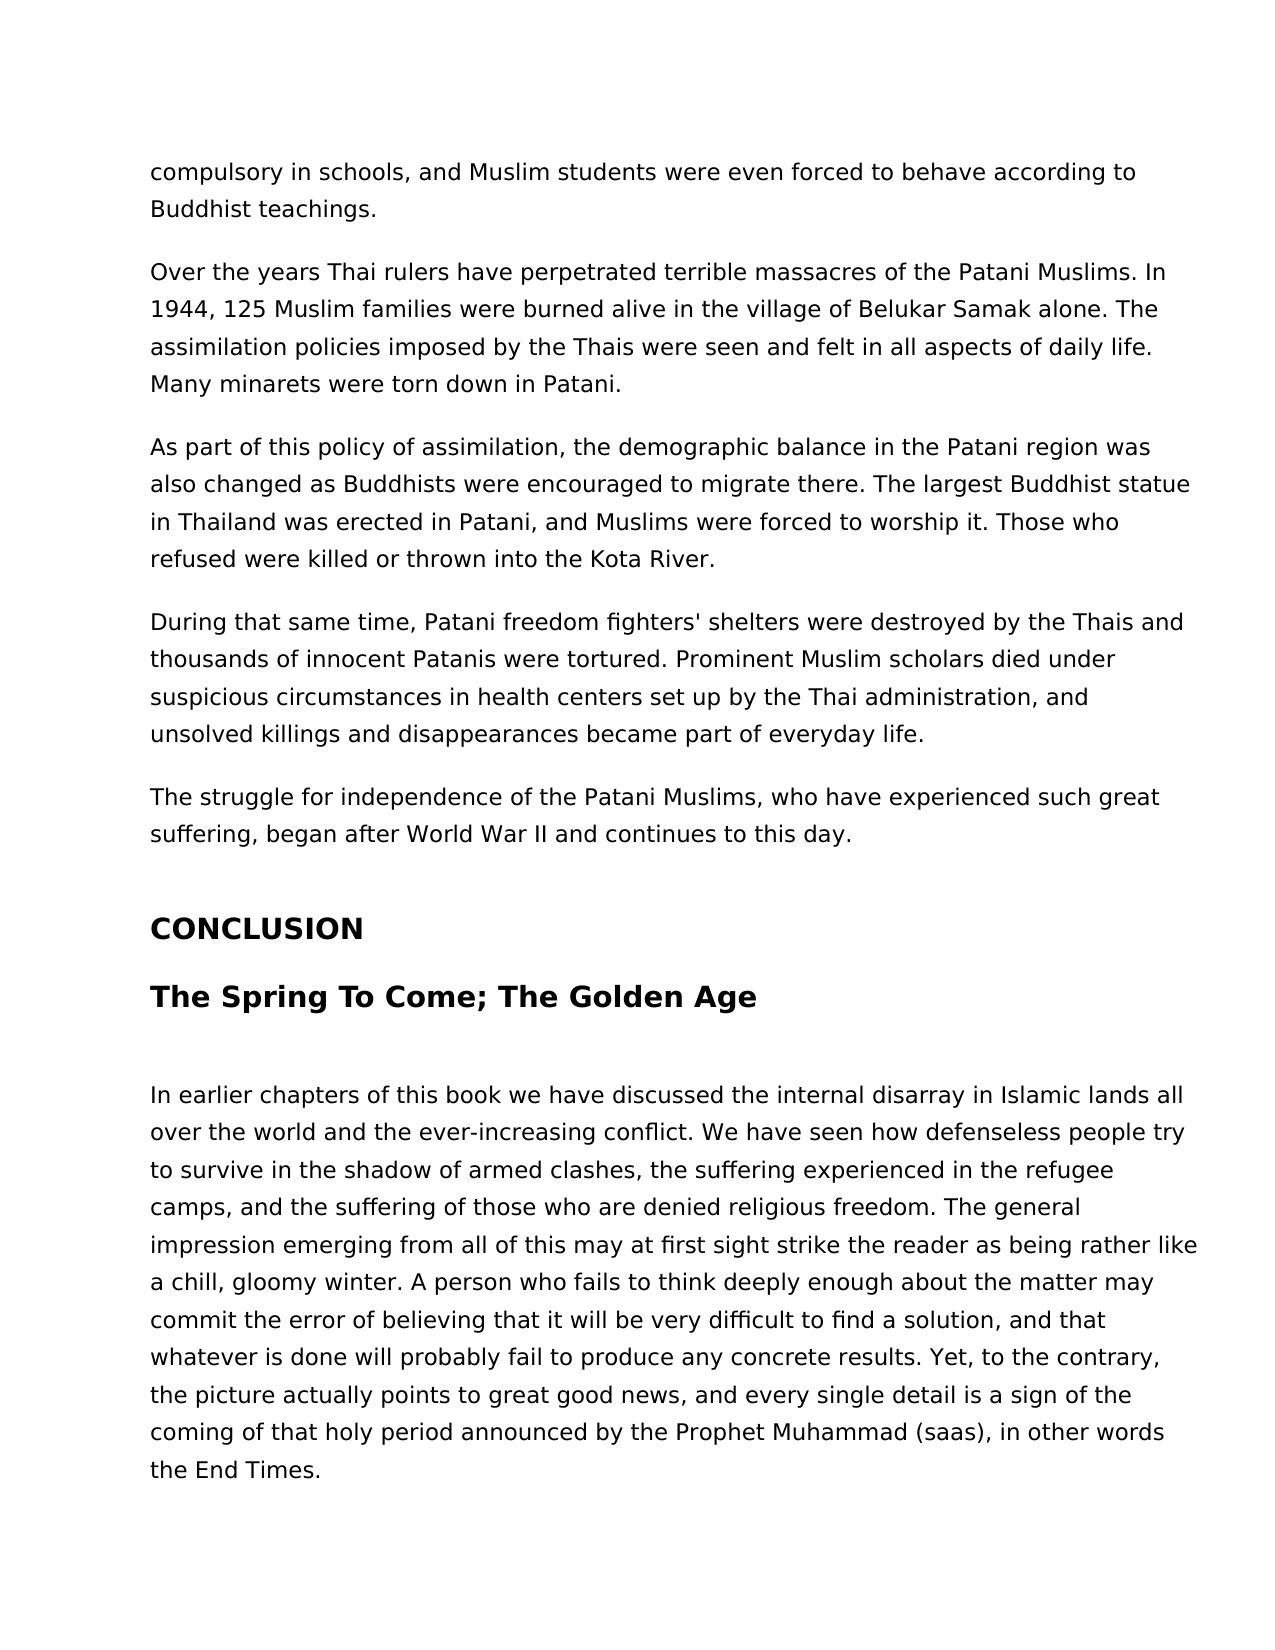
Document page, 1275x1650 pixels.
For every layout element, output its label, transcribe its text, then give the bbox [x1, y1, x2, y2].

text In earlier chapters of this book we have discussed the internal disarray in Islamic lands all over the world and the ever-increasing conflict. We have seen how defenseless people try to survive in the shadow of armed clashes, the suffering experienced in the refugee camps, and the suffering of those who are denied religious freedom. The general impression emerging from all of this may at first sight strike the reader as being rather like a chill, gloomy winter. A person who fails to think deeply enough about the matter may commit the error of believing that it will be very difficult to find a solution, and that whatever is done will probably fail to produce any concrete results. Yet, to the contrary, the picture actually points to great good news, and every single detail is a sign of the coming of that holy period announced by the Prophet Muhammad (saas), in other words the End Times. [150, 1073, 1200, 1486]
subtitle CONCLUSION The Spring To Come; The Golden Age [150, 912, 1200, 1014]
text compulsory in schools, and Muslim students were even forced to behave according to Buddhist teachings. [150, 150, 1200, 225]
text As part of this policy of assimilation, the demographic balance in the Patani region was also changed as Buddhists were encouraged to migrate there. The largest Buddhist statue in Thailand was erected in Patani, and Muslims were forced to worship it. Those who refused were killed or thrown into the Kota River. [150, 425, 1200, 575]
text The struggle for independence of the Patani Muslims, who have experienced such great suffering, began after World War II and continues to this day. [150, 775, 1200, 850]
text Over the years Thai rulers have perpetrated terrible massacres of the Patani Muslims. In 1944, 125 Muslim families were burned alive in the village of Belukar Samak alone. The assimilation policies imposed by the Thais were seen and felt in all aspects of daily life. Many minarets were torn down in Patani. [150, 250, 1200, 400]
text During that same time, Patani freedom fighters' shelters were destroyed by the Thais and thousands of innocent Patanis were tortured. Prominent Muslim scholars died under suspicious circumstances in health centers set up by the Thai administration, and unsolved killings and disappearances became part of everyday life. [150, 600, 1200, 750]
